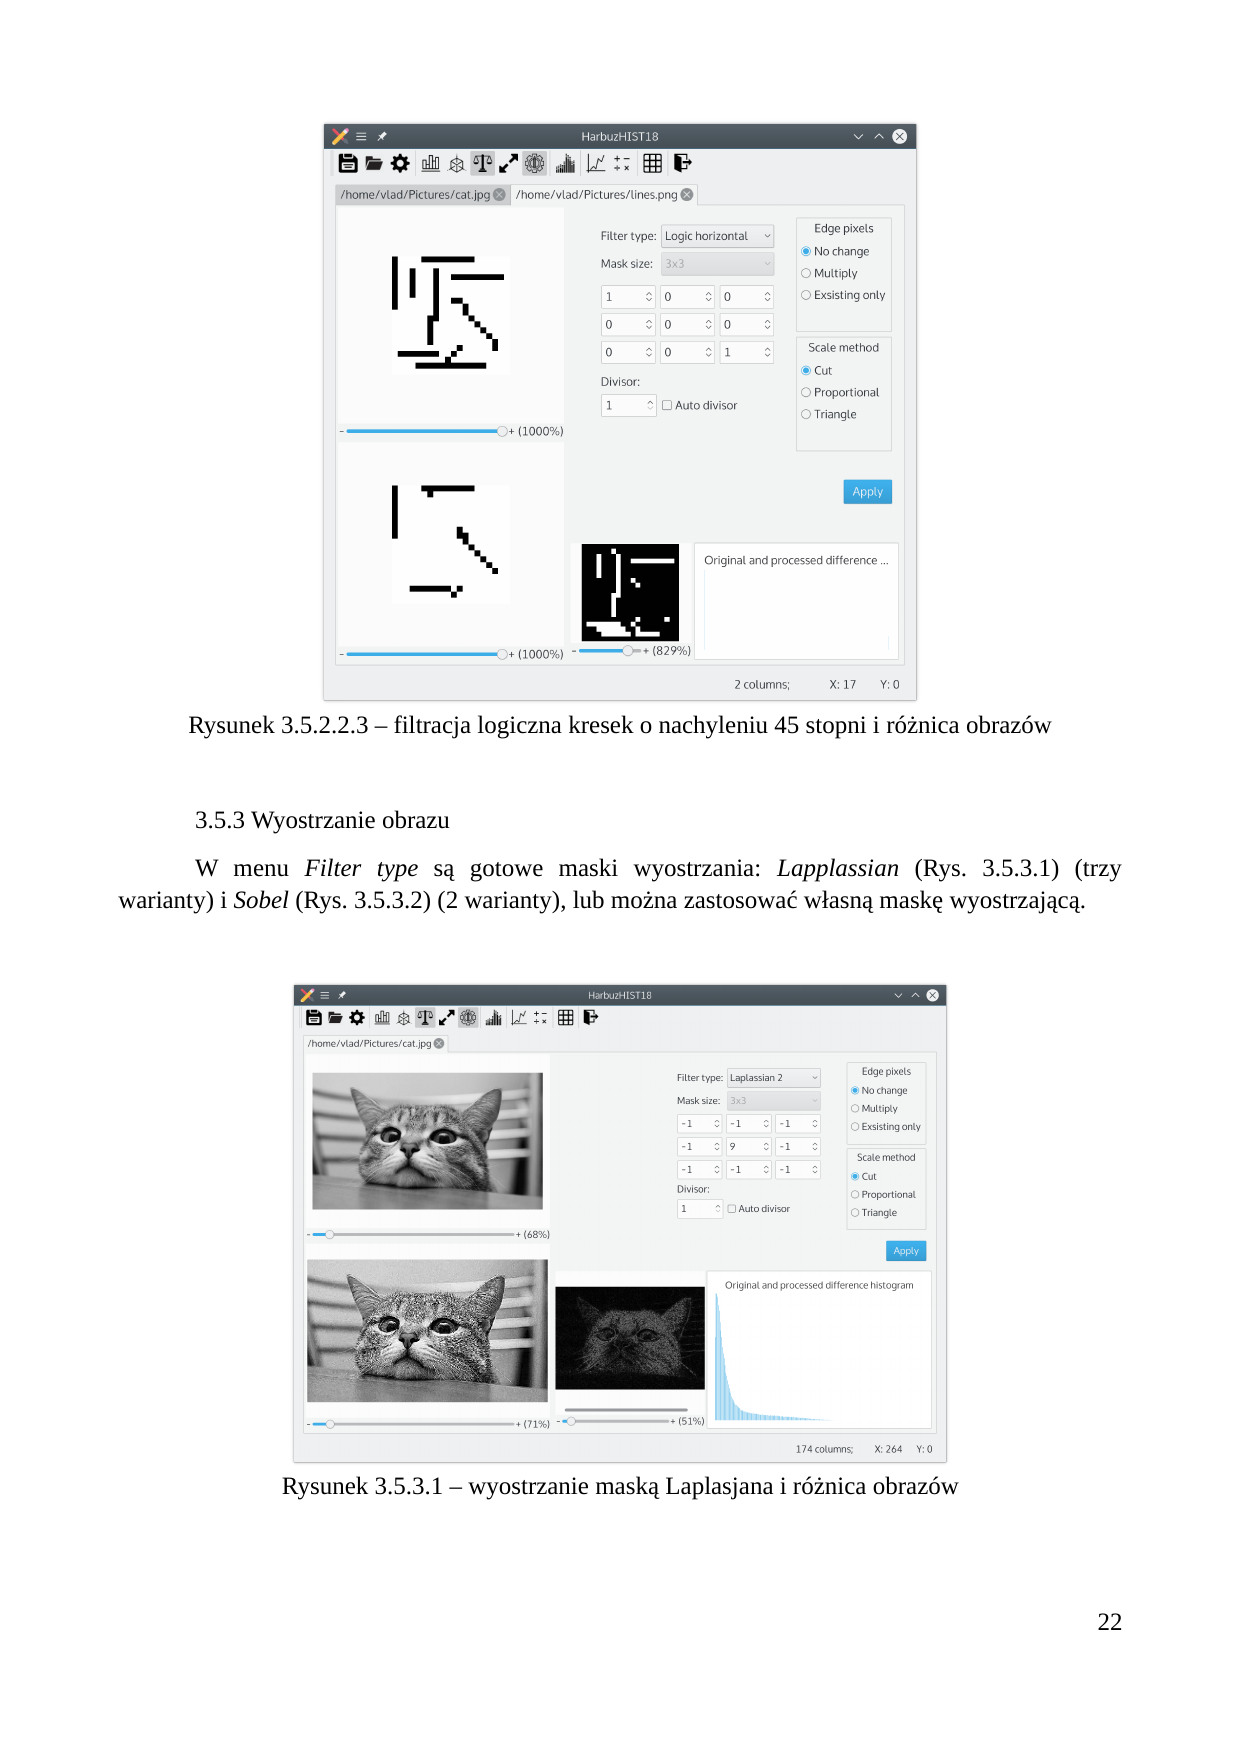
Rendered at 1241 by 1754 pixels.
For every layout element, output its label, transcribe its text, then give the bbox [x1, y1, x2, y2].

text W menu Filter type są gotowe maski wyostrzania: Lapplassian (Rys. 3.5.3.1) (trzy warianty) i Sobel (Rys. 3.5.3.2) (2 warianty), lub można zastosować własną maskę wyostrzającą. [118, 853, 1122, 914]
text Rysunek 3.5.3.1 – wyostrzanie maską Laplasjana i różnica obrazów [118, 1467, 1122, 1499]
text Rysunek 3.5.2.2.3 – filtracja logiczna kresek o nachyleniu 45 stopni i różnica obrazów [118, 706, 1122, 738]
picture [289, 980, 951, 1467]
picture [318, 118, 922, 706]
text 3.5.3 Wyostrzanie obrazu [118, 805, 1122, 834]
